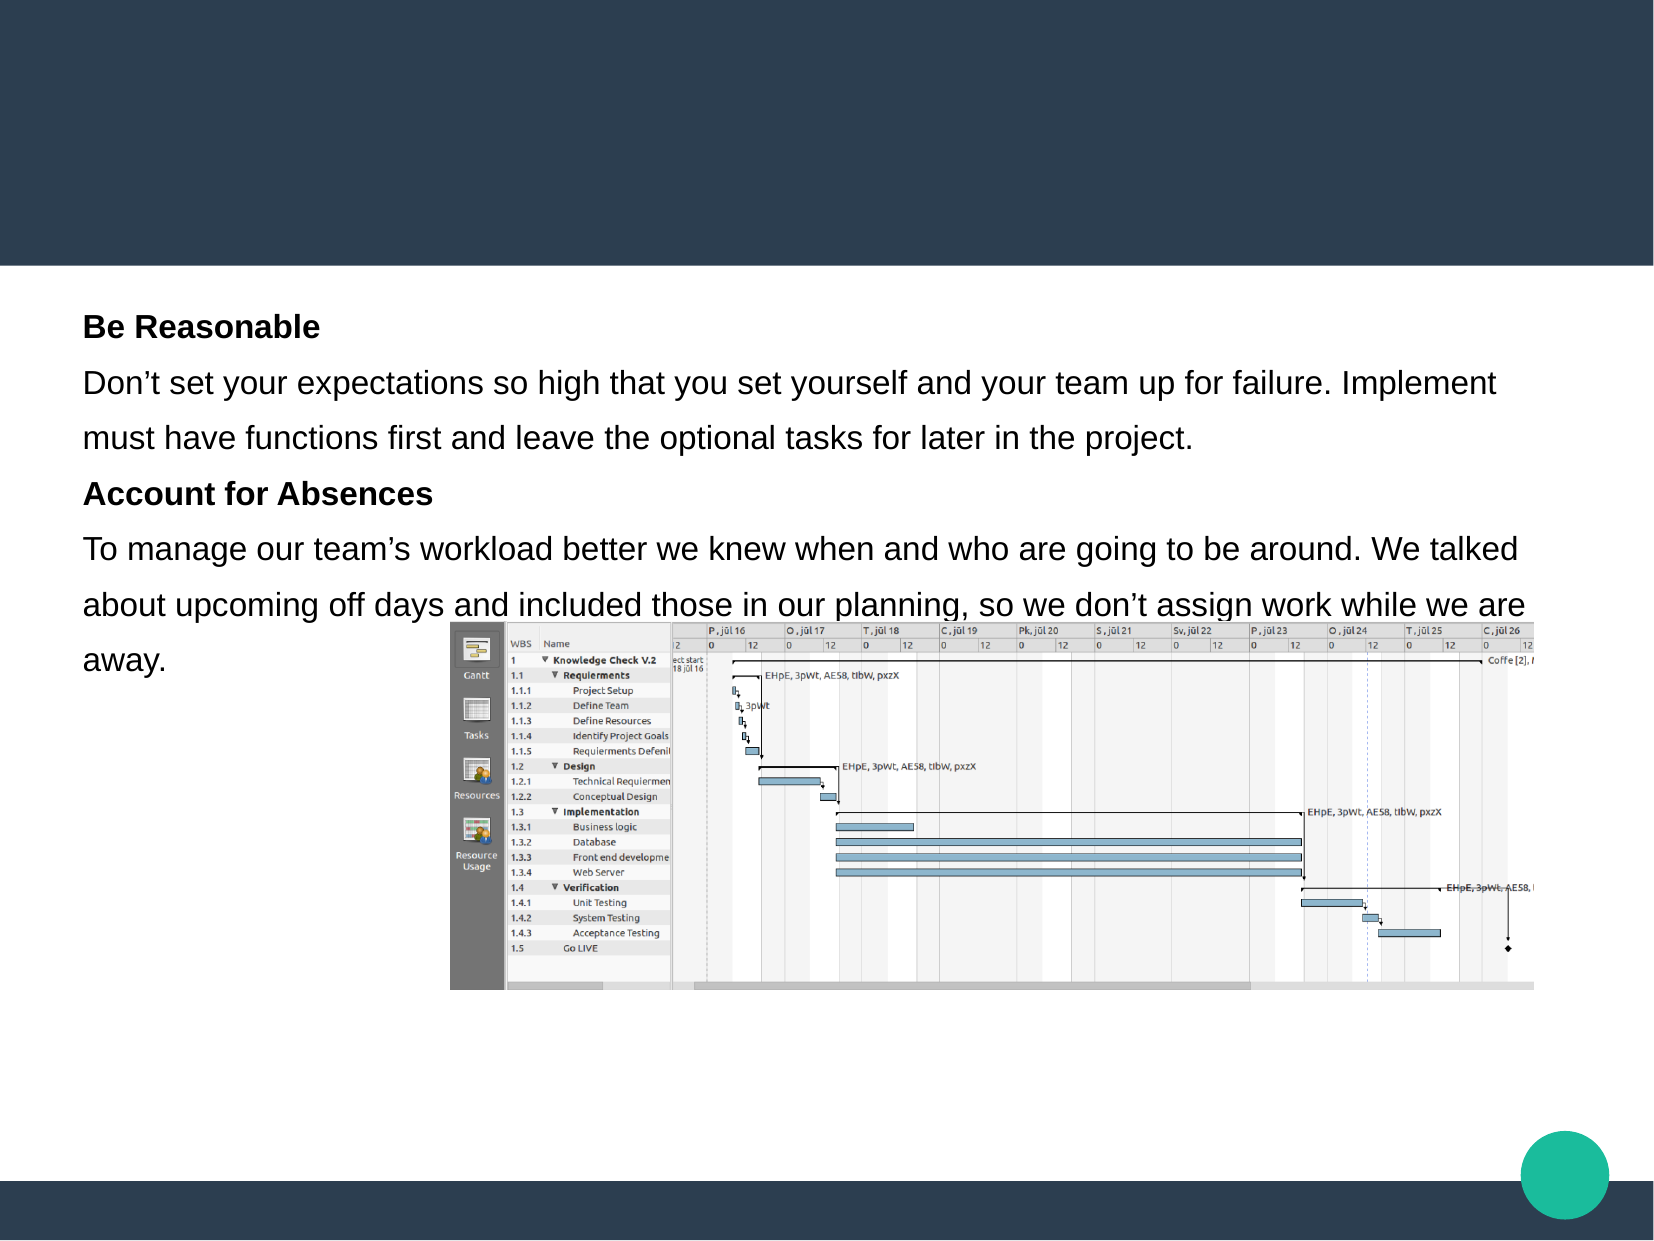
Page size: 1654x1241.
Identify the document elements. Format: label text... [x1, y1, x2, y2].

picture [450, 621, 1534, 991]
list Be Reasonable Don’t set your expectations so high that you set yourself and your team up for failure. Implement must have functions first and leave the optional tasks for later in the project. Account for Absences To manage our team’s workload better we knew when and who are going to be around. We talked about upcoming off days and included those in our planning, so we don’t assign work while we are away. [82, 290, 1571, 1010]
